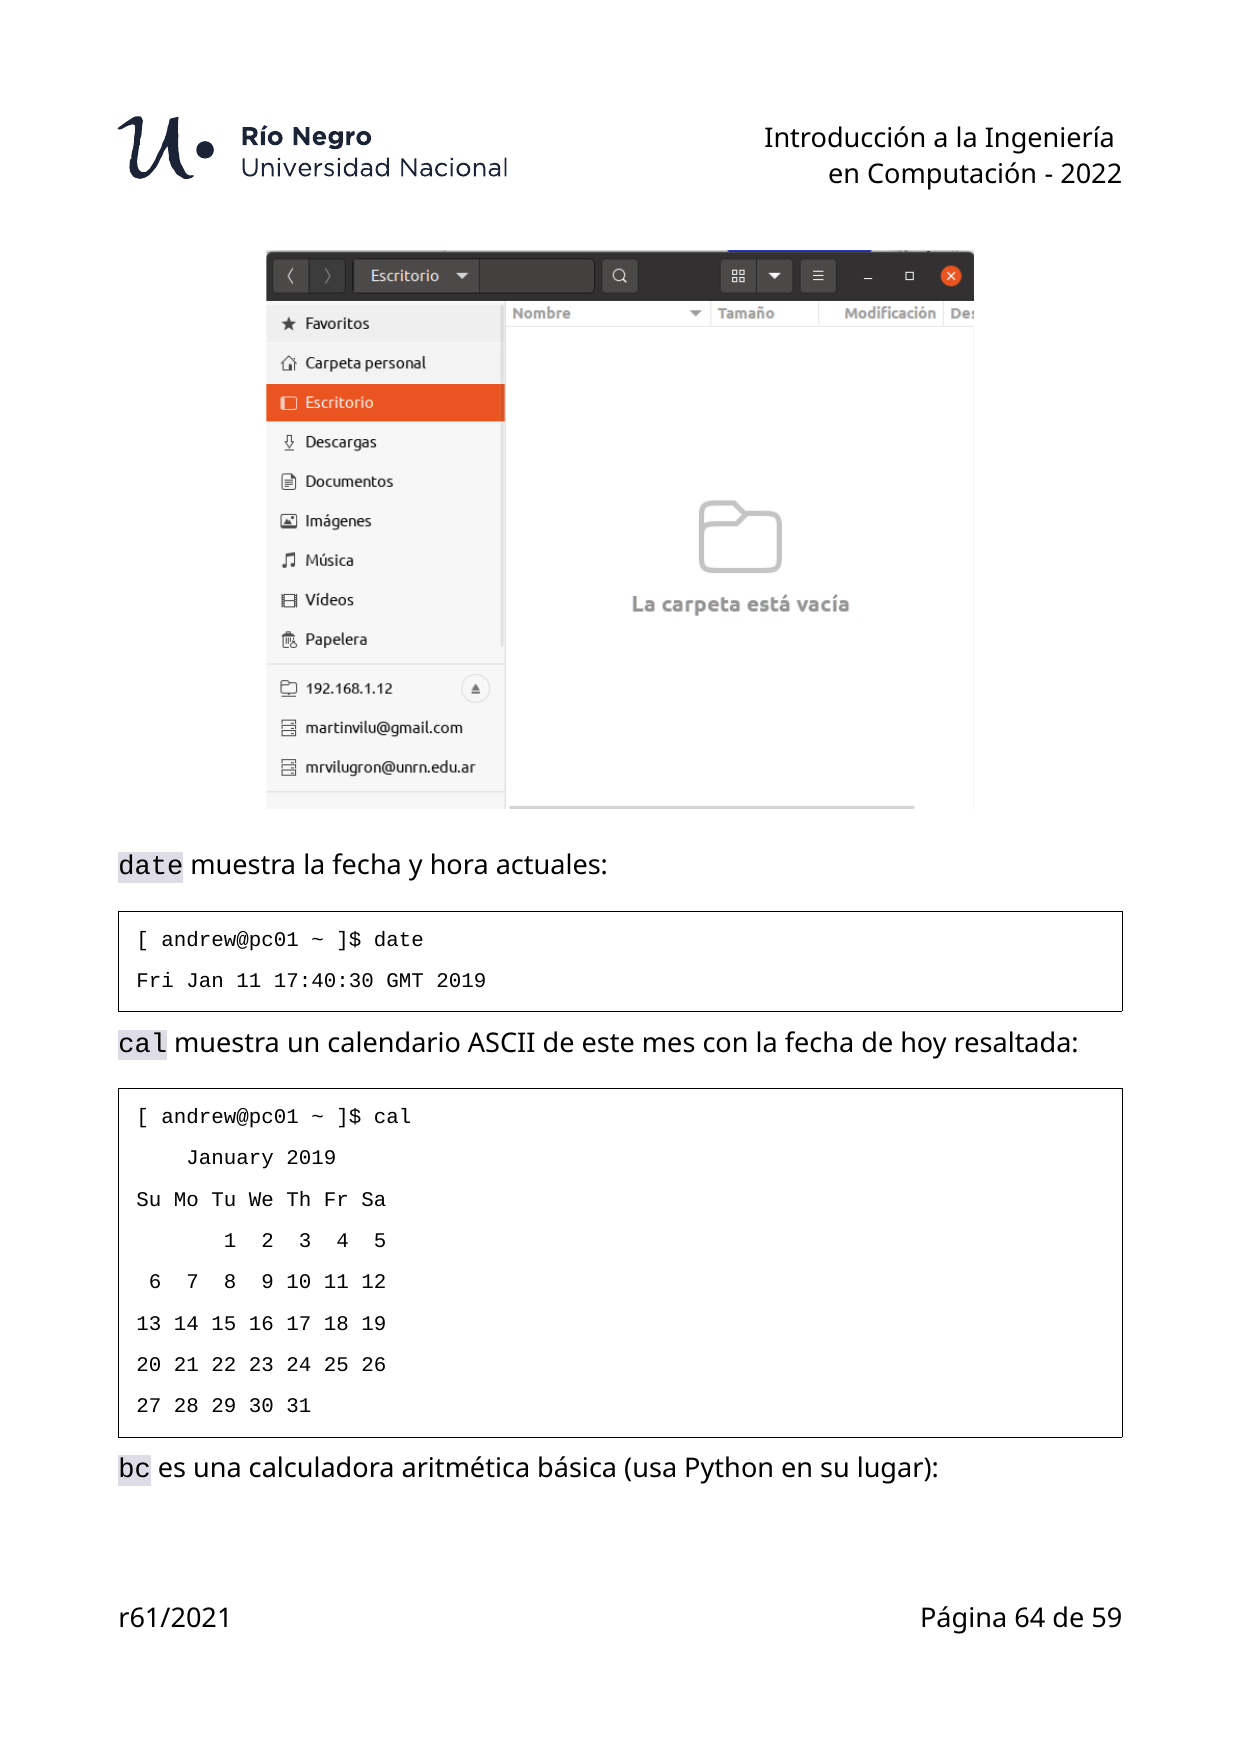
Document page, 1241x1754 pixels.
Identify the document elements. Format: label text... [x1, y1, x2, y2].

picture [266, 250, 974, 809]
text 27 28 29 30 31 [119, 1378, 1122, 1437]
text [ andrew@pc01 ~ ]$ cal [119, 1089, 1122, 1129]
text 6 7 8 9 10 11 12 [119, 1253, 1122, 1295]
text Su Mo Tu We Th Fr Sa [119, 1171, 1122, 1212]
text bc es una calculadora aritmética básica (usa Python en su lugar): [118, 1449, 1122, 1486]
text [ andrew@pc01 ~ ]$ date [119, 912, 1122, 952]
text Fri Jan 11 17:40:30 GMT 2019 [119, 952, 1122, 1011]
text date muestra la fecha y hora actuales: [118, 221, 1122, 883]
text January 2019 [119, 1129, 1122, 1171]
text 1 2 3 4 5 [119, 1212, 1122, 1253]
text cal muestra un calendario ASCII de este mes con la fecha de hoy resaltada: [118, 1023, 1122, 1060]
text 20 21 22 23 24 25 26 [119, 1336, 1122, 1378]
text 13 14 15 16 17 18 19 [119, 1295, 1122, 1336]
